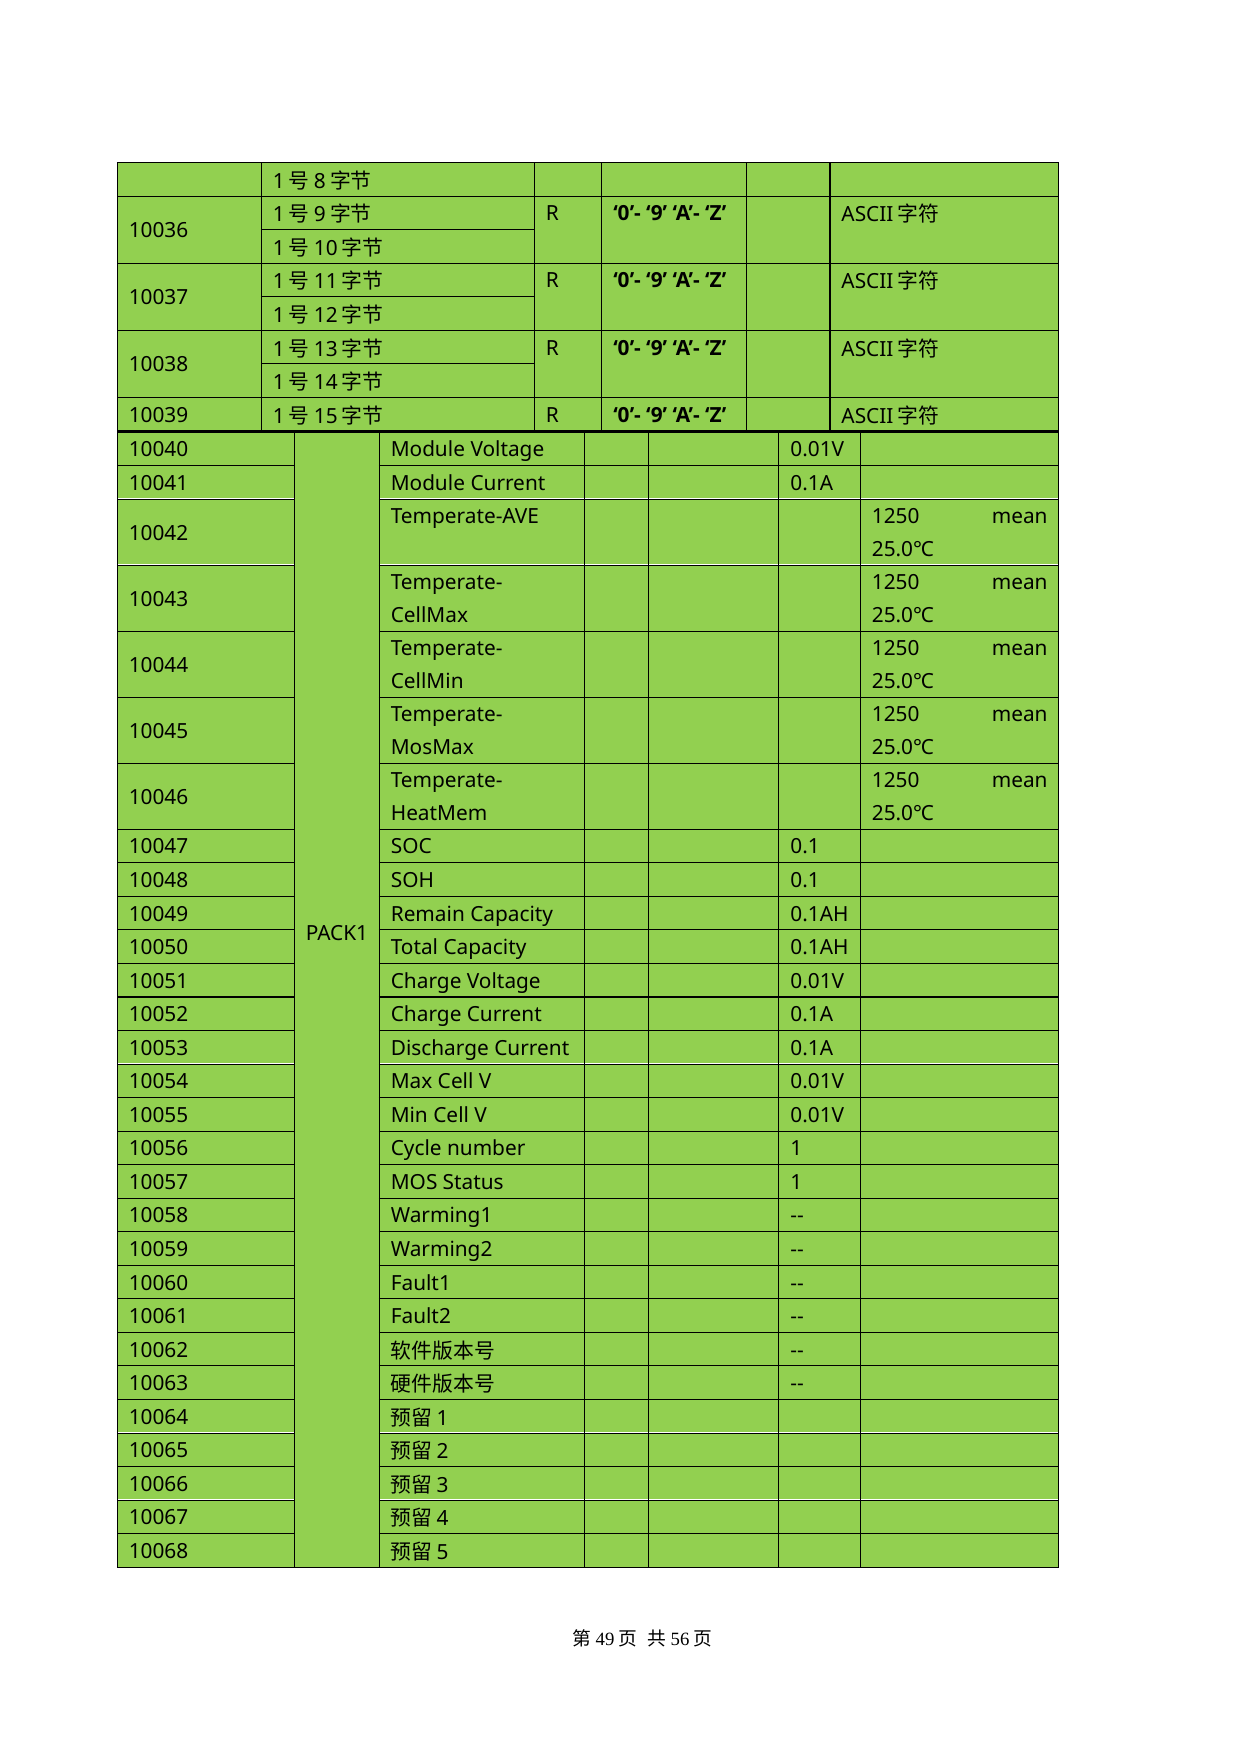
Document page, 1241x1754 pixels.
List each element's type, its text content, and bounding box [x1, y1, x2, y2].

table_cell 10048 [118, 863, 294, 896]
table_cell [585, 1400, 648, 1432]
table_cell 1250 mean 25.0℃ [861, 698, 1058, 763]
table_cell 1 [779, 1132, 860, 1164]
table_cell [585, 764, 648, 829]
table_cell 预留2 [380, 1434, 584, 1466]
table_cell [747, 197, 829, 263]
table_cell 10068 [118, 1534, 294, 1567]
table_cell [649, 500, 778, 564]
table_cell [649, 1400, 778, 1432]
table_cell [649, 930, 778, 963]
table_cell [602, 163, 746, 196]
table_cell [861, 1534, 1058, 1567]
table_cell -- [779, 1199, 860, 1231]
table_cell [585, 1299, 648, 1332]
table_cell 0.1AH [779, 930, 860, 963]
table_cell [861, 930, 1058, 963]
table_cell [585, 1366, 648, 1399]
table_cell SOH [380, 863, 584, 896]
table_cell [118, 163, 261, 196]
table_cell [861, 1400, 1058, 1432]
table_cell [585, 500, 648, 564]
table_cell SOC [380, 830, 584, 862]
table_cell [585, 1031, 648, 1063]
table_cell 10051 [118, 964, 294, 996]
table_cell 0.01V [779, 1098, 860, 1131]
table_cell ‘0’- ‘9’ ‘A’- ‘Z’ [602, 264, 746, 330]
table_cell 0.01V [779, 964, 860, 996]
table_cell [585, 1098, 648, 1131]
table_cell [861, 897, 1058, 929]
table_cell [649, 566, 778, 631]
table_cell 0.1A [779, 466, 860, 498]
table_cell [649, 1065, 778, 1097]
table_cell 10042 [118, 500, 294, 564]
table_cell [649, 1232, 778, 1265]
table_cell [585, 632, 648, 697]
table_cell [585, 964, 648, 996]
table_cell [585, 1333, 648, 1365]
table_cell [649, 1434, 778, 1466]
table_cell [649, 830, 778, 862]
table_cell [779, 1467, 860, 1499]
table_cell 10041 [118, 466, 294, 498]
table_cell [779, 1400, 860, 1432]
table_cell Discharge Current [380, 1031, 584, 1063]
table_cell [747, 398, 829, 430]
table_cell [585, 1266, 648, 1298]
table_cell Temperate-MosMax [380, 698, 584, 763]
table_cell [585, 466, 648, 498]
table_cell 10067 [118, 1501, 294, 1533]
table_cell 10043 [118, 566, 294, 631]
table_header Module Voltage [380, 433, 584, 465]
table_cell 10045 [118, 698, 294, 763]
table_cell -- [779, 1333, 860, 1365]
table_cell 10062 [118, 1333, 294, 1365]
table_cell 10061 [118, 1299, 294, 1332]
table_cell [649, 1501, 778, 1533]
table_cell [649, 466, 778, 498]
table_cell [649, 1098, 778, 1131]
table_cell Fault1 [380, 1266, 584, 1298]
table_cell 预留3 [380, 1467, 584, 1499]
table_cell [779, 1501, 860, 1533]
table_cell [649, 1132, 778, 1164]
table_cell Cycle number [380, 1132, 584, 1164]
table_cell 1250 mean 25.0℃ [861, 632, 1058, 697]
table_cell 10050 [118, 930, 294, 963]
table_cell [649, 863, 778, 896]
table_cell 10056 [118, 1132, 294, 1164]
table_cell [861, 1065, 1058, 1097]
table_cell -- [779, 1266, 860, 1298]
table_cell [649, 1366, 778, 1399]
table_cell 10037 [118, 264, 261, 330]
table_cell 0.01V [779, 1065, 860, 1097]
table_cell Remain Capacity [380, 897, 584, 929]
table_cell [747, 331, 829, 397]
table_cell [585, 897, 648, 929]
table_cell 10039 [118, 398, 261, 430]
table_cell Temperate-AVE [380, 500, 584, 564]
table_cell [861, 1299, 1058, 1332]
table_cell Module Current [380, 466, 584, 498]
table_cell [585, 698, 648, 763]
table_cell Total Capacity [380, 930, 584, 963]
table_cell [649, 1165, 778, 1198]
table_cell [585, 1501, 648, 1533]
table_cell 1号8字节 [262, 163, 534, 196]
table_cell [649, 698, 778, 763]
table_cell 10060 [118, 1266, 294, 1298]
table_cell ASCII字符 [831, 264, 1058, 330]
table_cell [585, 1467, 648, 1499]
table_cell ‘0’- ‘9’ ‘A’- ‘Z’ [602, 331, 746, 397]
table_cell ASCII字符 [831, 398, 1058, 430]
table_cell [861, 1266, 1058, 1298]
table_cell [747, 264, 829, 330]
table_cell Max Cell V [380, 1065, 584, 1097]
table_cell [649, 1299, 778, 1332]
table_cell [831, 163, 1058, 196]
table_cell Warming2 [380, 1232, 584, 1265]
table_cell 1号14字节 [262, 364, 534, 397]
table_cell [649, 1266, 778, 1298]
table_cell [861, 1333, 1058, 1365]
table_cell 1号11字节 [262, 264, 534, 296]
table_cell [779, 566, 860, 631]
table_cell [861, 1232, 1058, 1265]
table_cell [779, 632, 860, 697]
table_cell [649, 1199, 778, 1231]
table_cell [779, 500, 860, 564]
table_cell 1 [779, 1165, 860, 1198]
table_cell R [535, 398, 601, 430]
table_cell 预留1 [380, 1400, 584, 1432]
table_cell [649, 1333, 778, 1365]
table_cell [649, 632, 778, 697]
table_cell [585, 566, 648, 631]
table_cell [779, 764, 860, 829]
table_cell 10053 [118, 1031, 294, 1063]
table_cell MOS Status [380, 1165, 584, 1198]
table_cell 0.1A [779, 1031, 860, 1063]
table_cell 预留4 [380, 1501, 584, 1533]
table_header [861, 433, 1058, 465]
table_cell 1250 mean 25.0℃ [861, 764, 1058, 829]
table_cell 10046 [118, 764, 294, 829]
table_cell Warming1 [380, 1199, 584, 1231]
table_cell 1号13字节 [262, 331, 534, 363]
table_cell [649, 964, 778, 996]
table_cell Temperate-CellMax [380, 566, 584, 631]
table_cell Fault2 [380, 1299, 584, 1332]
table_cell Temperate-HeatMem [380, 764, 584, 829]
table_cell 软件版本号 [380, 1333, 584, 1365]
table_cell [585, 930, 648, 963]
table_cell 1号10字节 [262, 230, 534, 263]
table_cell [585, 1232, 648, 1265]
table_cell 10064 [118, 1400, 294, 1432]
table_cell 10052 [118, 998, 294, 1030]
table_cell [535, 163, 601, 196]
table_cell 0.1A [779, 998, 860, 1030]
table_cell [779, 1534, 860, 1567]
table_cell ASCII字符 [831, 197, 1058, 263]
table_cell [861, 830, 1058, 862]
table_header [585, 433, 648, 465]
table_cell 1号12字节 [262, 297, 534, 330]
table_cell [585, 1434, 648, 1466]
table_cell -- [779, 1299, 860, 1332]
table_cell 1250 mean 25.0℃ [861, 500, 1058, 564]
table_cell Min Cell V [380, 1098, 584, 1131]
table_cell 预留5 [380, 1534, 584, 1567]
table_cell [649, 1467, 778, 1499]
table_cell Temperate-CellMin [380, 632, 584, 697]
table_cell 10047 [118, 830, 294, 862]
table_cell [861, 1031, 1058, 1063]
table_cell [585, 1165, 648, 1198]
table_cell R [535, 197, 601, 263]
table_cell 1号15字节 [262, 398, 534, 430]
table_cell 0.1AH [779, 897, 860, 929]
table_cell -- [779, 1232, 860, 1265]
table_cell [861, 1467, 1058, 1499]
table_cell [585, 863, 648, 896]
table_cell 10057 [118, 1165, 294, 1198]
table_cell [861, 1501, 1058, 1533]
table_cell 10055 [118, 1098, 294, 1131]
table_cell [649, 1534, 778, 1567]
table_cell [585, 1534, 648, 1567]
table_cell [779, 1434, 860, 1466]
table_cell 0.1 [779, 863, 860, 896]
table_cell R [535, 331, 601, 397]
table_cell [861, 863, 1058, 896]
table_cell 10038 [118, 331, 261, 397]
table_header 0.01V [779, 433, 860, 465]
table_cell ASCII字符 [831, 331, 1058, 397]
table_cell [585, 1199, 648, 1231]
table_cell -- [779, 1366, 860, 1399]
table_cell [861, 1434, 1058, 1466]
table_cell [861, 1098, 1058, 1131]
table_cell 1250 mean 25.0℃ [861, 566, 1058, 631]
table_cell [585, 998, 648, 1030]
table_cell [585, 1132, 648, 1164]
table_cell 10049 [118, 897, 294, 929]
table_cell Charge Voltage [380, 964, 584, 996]
table_cell 硬件版本号 [380, 1366, 584, 1399]
table_cell 10044 [118, 632, 294, 697]
table_cell 10066 [118, 1467, 294, 1499]
table_cell [861, 1366, 1058, 1399]
table_cell [649, 998, 778, 1030]
table_cell 10059 [118, 1232, 294, 1265]
table_cell 0.1 [779, 830, 860, 862]
table_cell [585, 830, 648, 862]
table_cell [747, 163, 829, 196]
table_cell 10036 [118, 197, 261, 263]
table_cell [585, 1065, 648, 1097]
table_header [649, 433, 778, 465]
table_cell 1号9字节 [262, 197, 534, 229]
table_header 10040 [118, 433, 294, 465]
table_header PACK1 [295, 433, 379, 1567]
table_cell Charge Current [380, 998, 584, 1030]
table_cell [649, 1031, 778, 1063]
table_cell [779, 698, 860, 763]
table_cell 10065 [118, 1434, 294, 1466]
table_cell [861, 998, 1058, 1030]
table_cell R [535, 264, 601, 330]
table_cell [861, 466, 1058, 498]
table_cell ‘0’- ‘9’ ‘A’- ‘Z’ [602, 197, 746, 263]
table_cell 10058 [118, 1199, 294, 1231]
table_cell [861, 1199, 1058, 1231]
table_cell [861, 1132, 1058, 1164]
table_cell 10054 [118, 1065, 294, 1097]
table_cell [861, 1165, 1058, 1198]
table_cell ‘0’- ‘9’ ‘A’- ‘Z’ [602, 398, 746, 430]
table_cell [861, 964, 1058, 996]
table_cell [649, 897, 778, 929]
table_cell [649, 764, 778, 829]
table_cell 10063 [118, 1366, 294, 1399]
